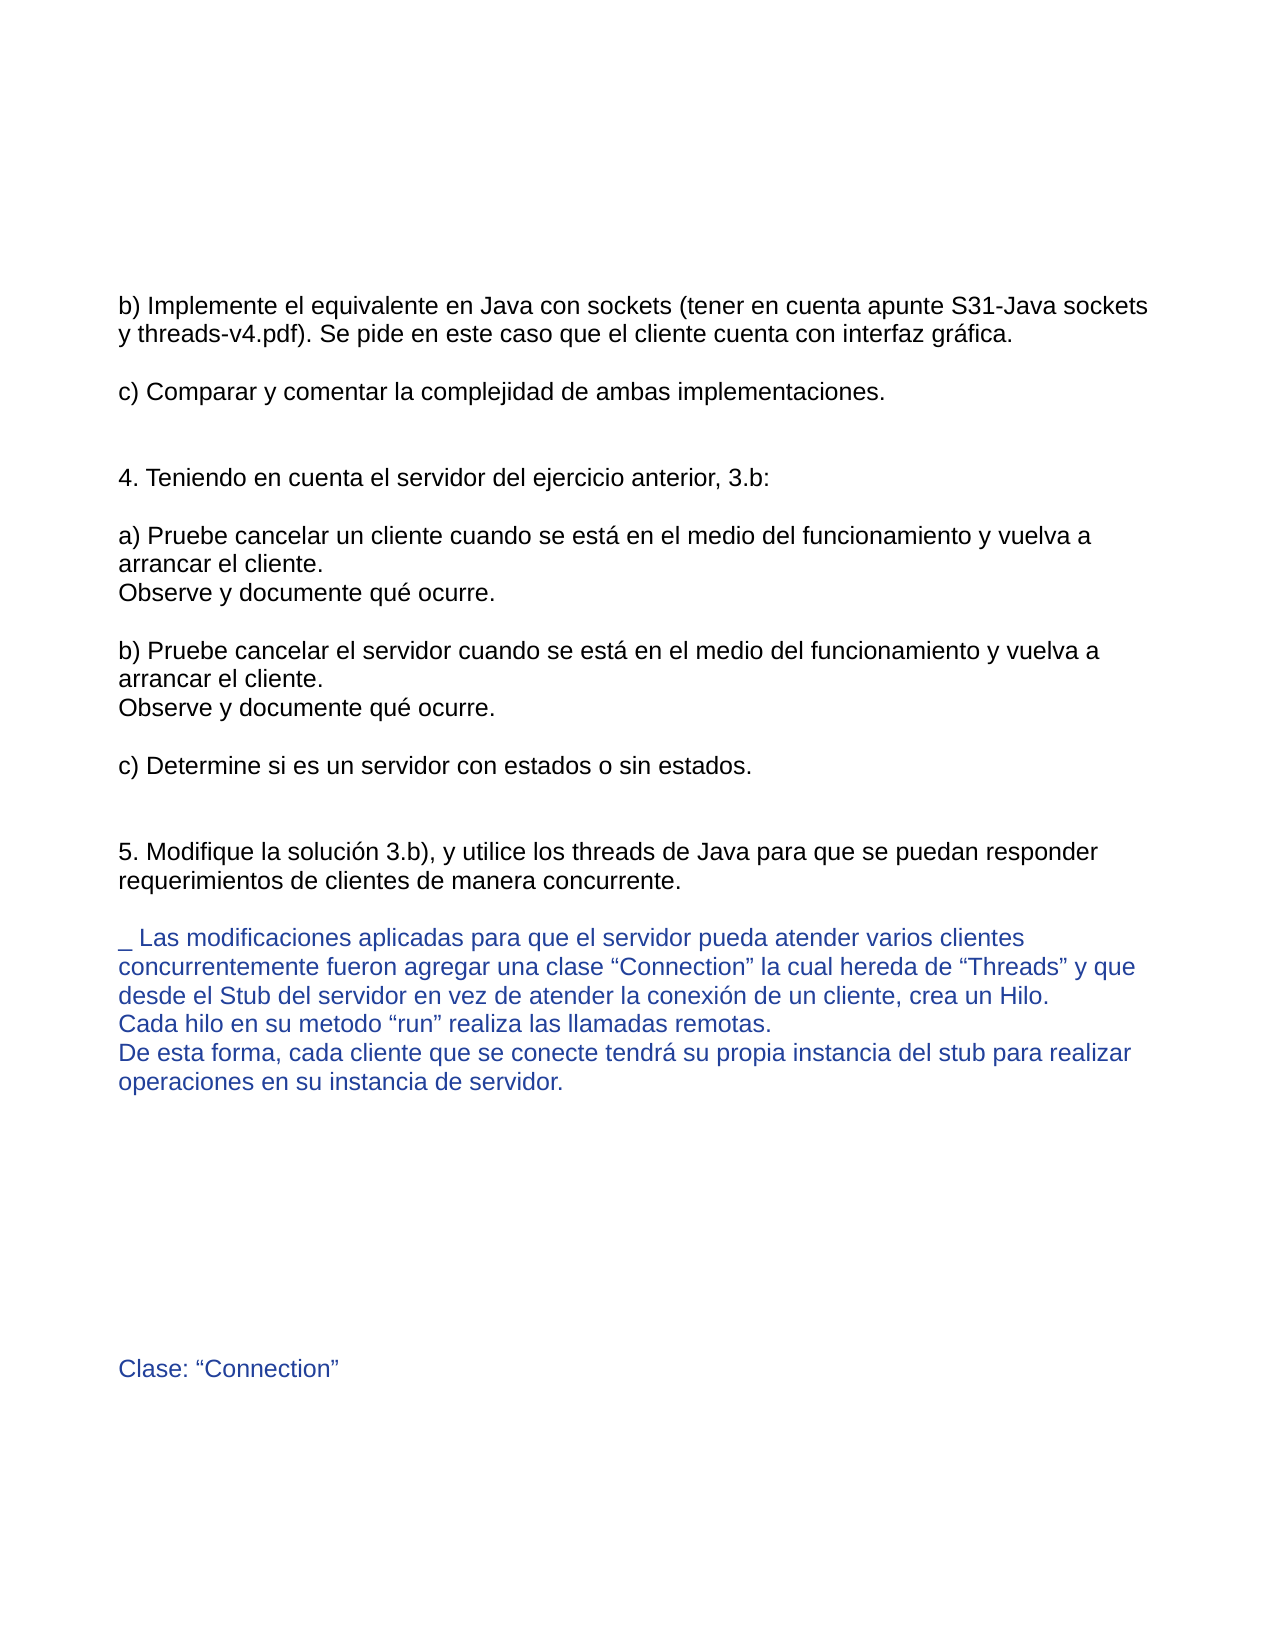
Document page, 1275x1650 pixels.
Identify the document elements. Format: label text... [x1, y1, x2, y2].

text c) Comparar y comentar la complejidad de ambas implementaciones. [118, 377, 1157, 406]
text Observe y documente qué ocurre. [118, 693, 1157, 722]
text Clase: “Connection” [118, 1354, 1157, 1383]
text _ Las modificaciones aplicadas para que el servidor pueda atender varios clientes concurrentemente fueron agregar una clase “Connection” la cual hereda de “Threads” y que desde el Stub del servidor en vez de atender la conexión de un cliente, crea un Hilo. [118, 923, 1157, 1009]
text a) Pruebe cancelar un cliente cuando se está en el medio del funcionamiento y vuelva a arrancar el cliente. [118, 521, 1157, 578]
text c) Determine si es un servidor con estados o sin estados. [118, 751, 1157, 779]
text 4. Teniendo en cuenta el servidor del ejercicio anterior, 3.b: [118, 463, 1157, 492]
text Observe y documente qué ocurre. [118, 578, 1157, 607]
text De esta forma, cada cliente que se conecte tendrá su propia instancia del stub para realizar operaciones en su instancia de servidor. [118, 1038, 1157, 1096]
text 5. Modifique la solución 3.b), y utilice los threads de Java para que se puedan responder [118, 837, 1157, 866]
text Cada hilo en su metodo “run” realiza las llamadas remotas. [118, 1009, 1157, 1038]
text b) Pruebe cancelar el servidor cuando se está en el medio del funcionamiento y vuelva a arrancar el cliente. [118, 636, 1157, 693]
text b) Implemente el equivalente en Java con sockets (tener en cuenta apunte S31-Java sockets y threads-v4.pdf). Se pide en este caso que el cliente cuenta con interfaz gráfica. [118, 291, 1157, 348]
text requerimientos de clientes de manera concurrente. [118, 866, 1157, 894]
